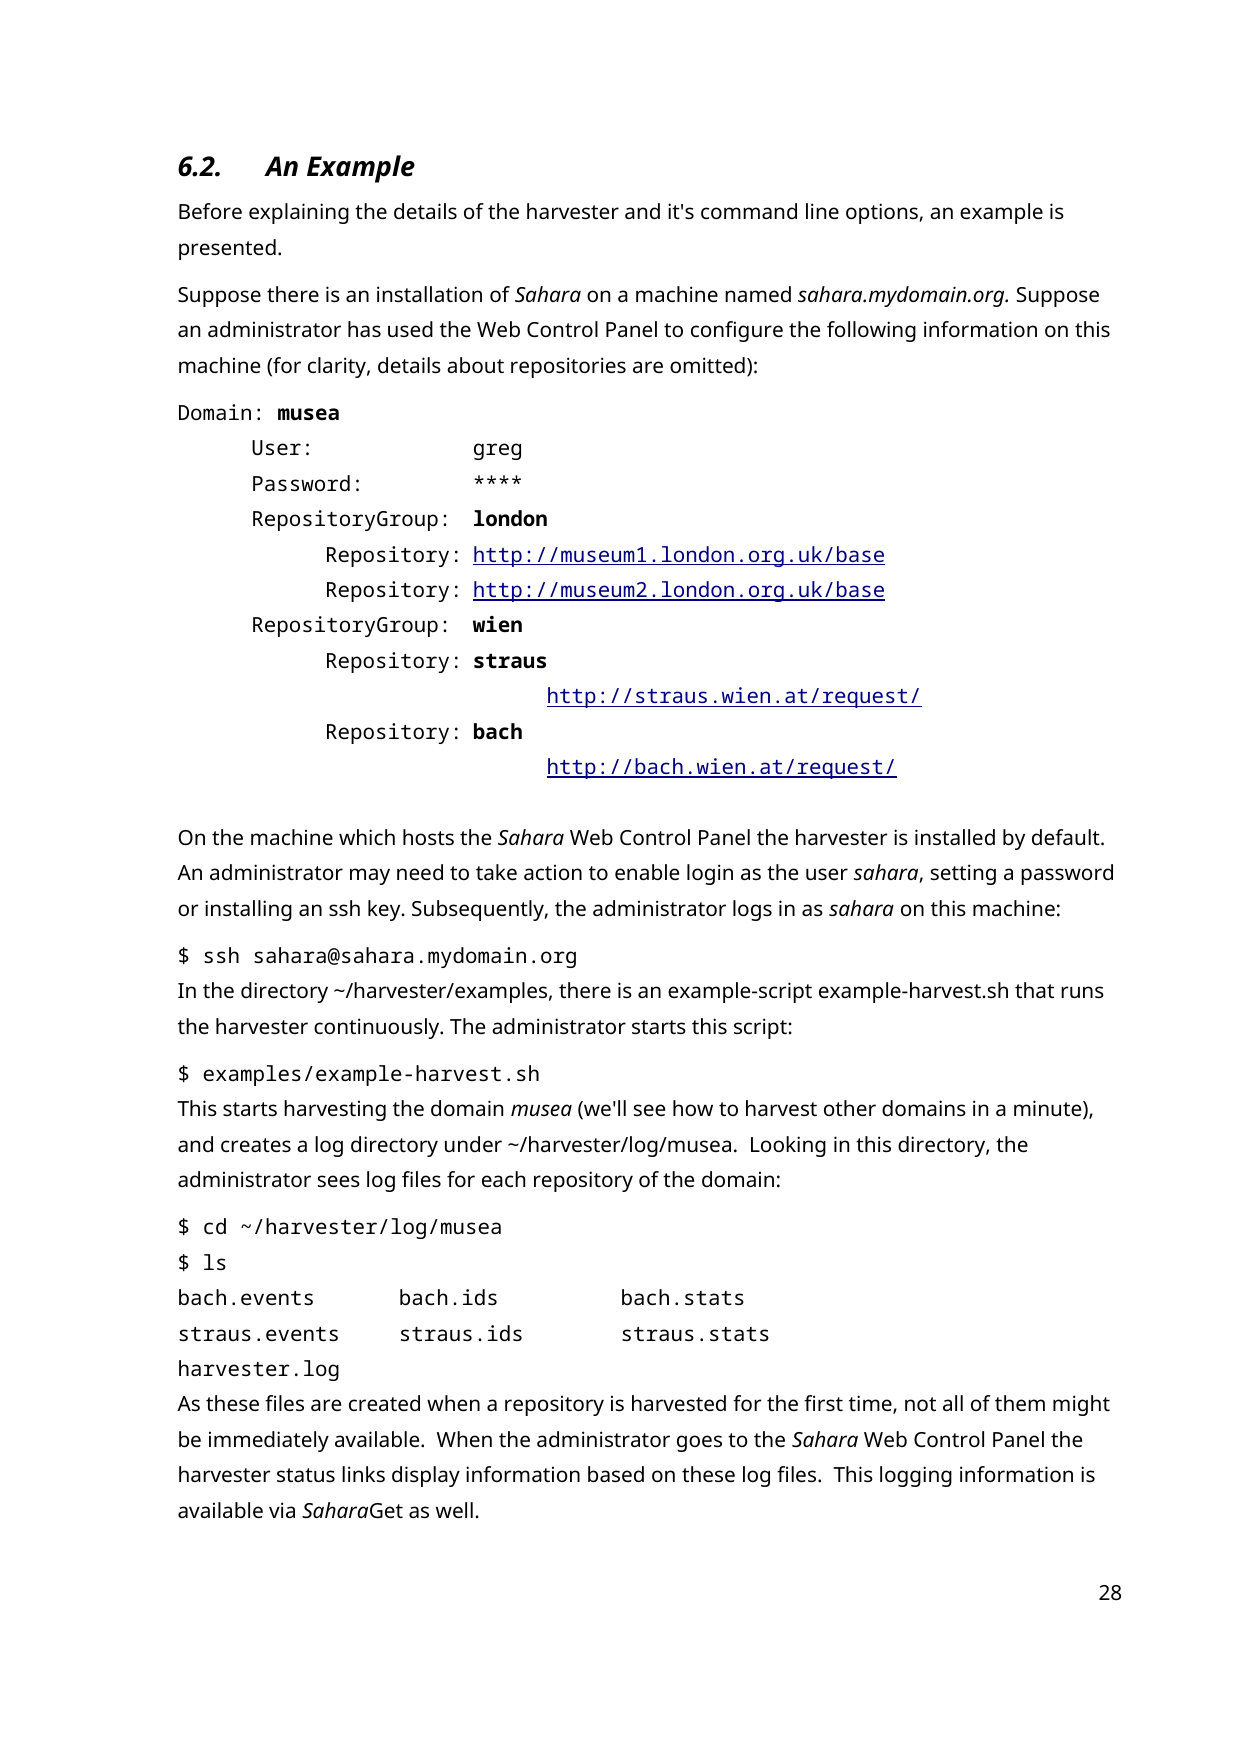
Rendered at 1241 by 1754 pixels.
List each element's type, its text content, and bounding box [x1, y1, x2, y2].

text RepositoryGroup: london [177, 497, 1122, 533]
text bach.events bach.ids bach.stats [177, 1276, 1122, 1312]
text User: greg [177, 426, 1122, 462]
text In the directory ~/harvester/examples, there is an example-script example-harvest.sh that runs the harvester continuously. The administrator starts this script: [177, 969, 1122, 1040]
text RepositoryGroup: wien [177, 603, 1122, 639]
text As these files are created when a repository is harvested for the first time, not all of them might be immediately available. When the administrator goes to the Sahara Web Control Panel the harvester status links display information based on these log files. This logging information is available via SaharaGet as well. [177, 1383, 1122, 1524]
text harvester.log [177, 1347, 1122, 1383]
text http://straus.wien.at/request/ [177, 674, 1122, 710]
text $ ls [177, 1241, 1122, 1276]
text This starts harvesting the domain musea (we'll see how to harvest other domains in a minute), and creates a log directory under ~/harvester/log/musea. Looking in this directory, the administrator sees log files for each repository of the domain: [177, 1087, 1122, 1194]
text http://bach.wien.at/request/ [177, 745, 1122, 781]
text straus.events straus.ids straus.stats [177, 1312, 1122, 1347]
text Repository: bach [177, 710, 1122, 745]
text Domain: musea [177, 391, 1122, 426]
text Password: **** [177, 462, 1122, 497]
text Suppose there is an installation of Sahara on a machine named sahara.mydomain.org. Suppose an administrator has used the Web Control Panel to configure the following information on this machine (for clarity, details about repositories are omitted): [177, 273, 1122, 379]
text $ cd ~/harvester/log/musea [177, 1206, 1122, 1241]
text Repository: http://museum2.london.org.uk/base [177, 568, 1122, 603]
text Repository: straus [177, 639, 1122, 674]
text On the machine which hosts the Sahara Web Control Panel the harvester is installed by default. An administrator may need to take action to enable login as the user sahara, setting a password or installing an ssh key. Subsequently, the administrator logs in as sahara on this machine: [177, 816, 1122, 922]
subtitle An Example [177, 148, 1122, 184]
text Before explaining the details of the harvester and it's command line options, an example is presented. [177, 190, 1122, 261]
text $ examples/example-harvest.sh [177, 1052, 1122, 1087]
text Repository: http://museum1.london.org.uk/base [177, 533, 1122, 568]
text $ ssh sahara@sahara.mydomain.org [177, 934, 1122, 969]
